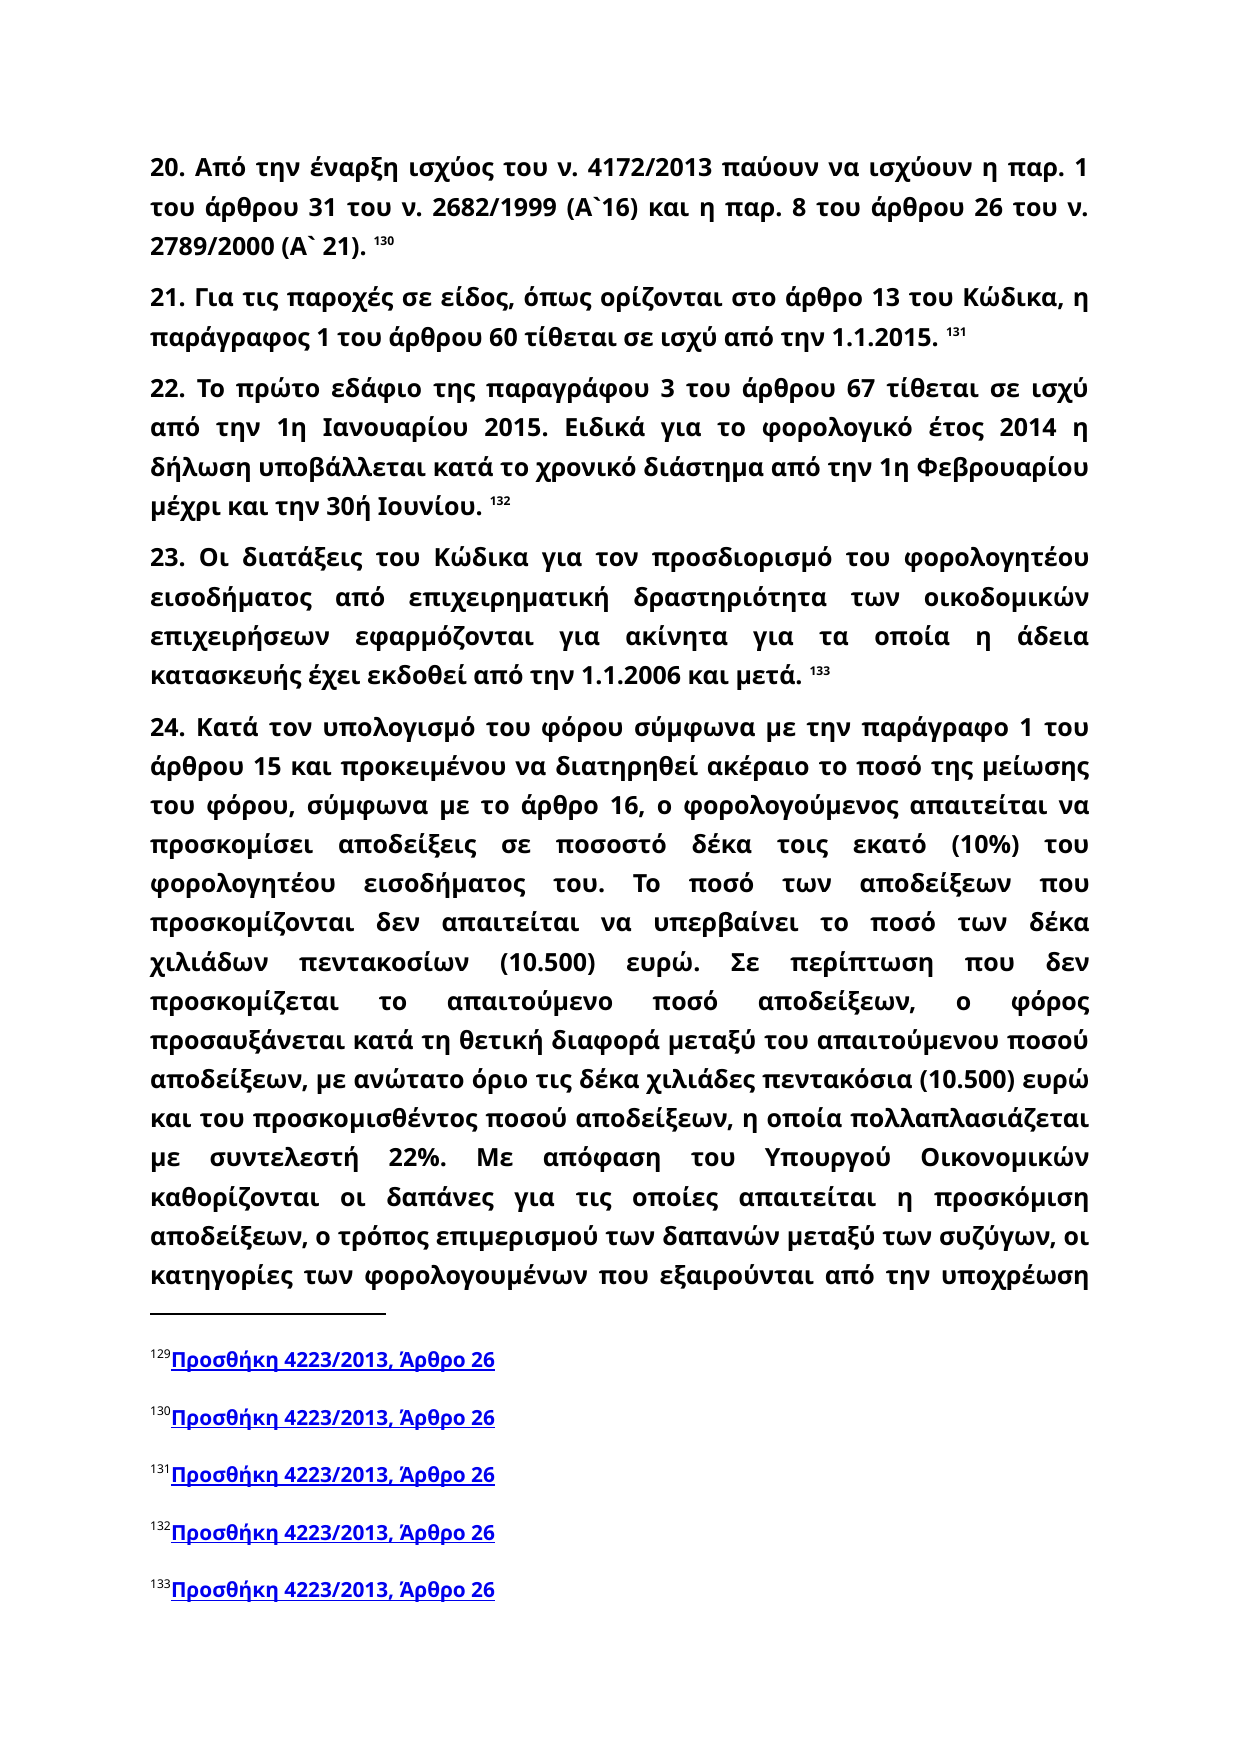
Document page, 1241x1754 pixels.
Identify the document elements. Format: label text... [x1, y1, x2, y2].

text 23. Οι διατάξεις του Κώδικα για τον προσδιορισμό του φορολογητέου εισοδήματος από επιχειρηματική δραστηριότητα των οικοδομικών επιχειρήσεων εφαρμόζονται για ακίνητα για τα οποία η άδεια κατασκευής έχει εκδοθεί από την 1.1.2006 και μετά. [150, 540, 1090, 692]
text Προσθήκη 4223/2013, Άρθρο 26 [150, 1345, 1090, 1373]
text Προσθήκη 4223/2013, Άρθρο 26 [150, 1460, 1090, 1489]
text Προσθήκη 4223/2013, Άρθρο 26 [150, 1403, 1090, 1431]
text Προσθήκη 4223/2013, Άρθρο 26 [150, 1576, 1090, 1604]
text 21. Για τις παροχές σε είδος, όπως ορίζονται στο άρθρο 13 του Κώδικα, η παράγραφος 1 του άρθρου 60 τίθεται σε ισχύ από την 1.1.2015. [150, 280, 1090, 353]
text 20. Από την έναρξη ισχύος του ν. 4172/2013 παύουν να ισχύουν η παρ. 1 του άρθρου 31 του ν. 2682/1999 (Α`16) και η παρ. 8 του άρθρου 26 του ν. 2789/2000 (Α` 21). [150, 150, 1090, 262]
text 22. Το πρώτο εδάφιο της παραγράφου 3 του άρθρου 67 τίθεται σε ισχύ από την 1η Ιανουαρίου 2015. Ειδικά για το φορολογικό έτος 2014 η δήλωση υποβάλλεται κατά το χρονικό διάστημα από την 1η Φεβρουαρίου μέχρι και την 30ή Ιουνίου. [150, 371, 1090, 522]
text 24. Κατά τον υπολογισμό του φόρου σύμφωνα με την παράγραφο 1 του άρθρου 15 και προκειμένου να διατηρηθεί ακέραιο το ποσό της μείωσης του φόρου, σύμφωνα με το άρθρο 16, ο φορολογούμενος απαιτείται να προσκομίσει αποδείξεις σε ποσοστό δέκα τοις εκατό (10%) του φορολογητέου εισοδήματος του. Το ποσό των αποδείξεων που προσκομίζονται δεν απαιτείται να υπερβαίνει το ποσό των δέκα χιλιάδων πεντακοσίων (10.500) ευρώ. Σε περίπτωση που δεν προσκομίζεται το απαιτούμενο ποσό αποδείξεων, ο φόρος προσαυξάνεται κατά τη θετική διαφορά μεταξύ του απαιτούμενου ποσού αποδείξεων, με ανώτατο όριο τις δέκα χιλιάδες πεντακόσια (10.500) ευρώ και του προσκομισθέντος ποσού αποδείξεων, η οποία πολλαπλασιάζεται με συντελεστή 22%. Με απόφαση του Υπουργού Οικονομικών καθορίζονται οι δαπάνες για τις οποίες απαιτείται η προσκόμιση αποδείξεων, ο τρόπος επιμερισμού των δαπανών μεταξύ των συζύγων, οι κατηγορίες των φορολογουμένων που εξαιρούνται από την υποχρέωση [150, 709, 1090, 1292]
text Προσθήκη 4223/2013, Άρθρο 26 [150, 1518, 1090, 1546]
